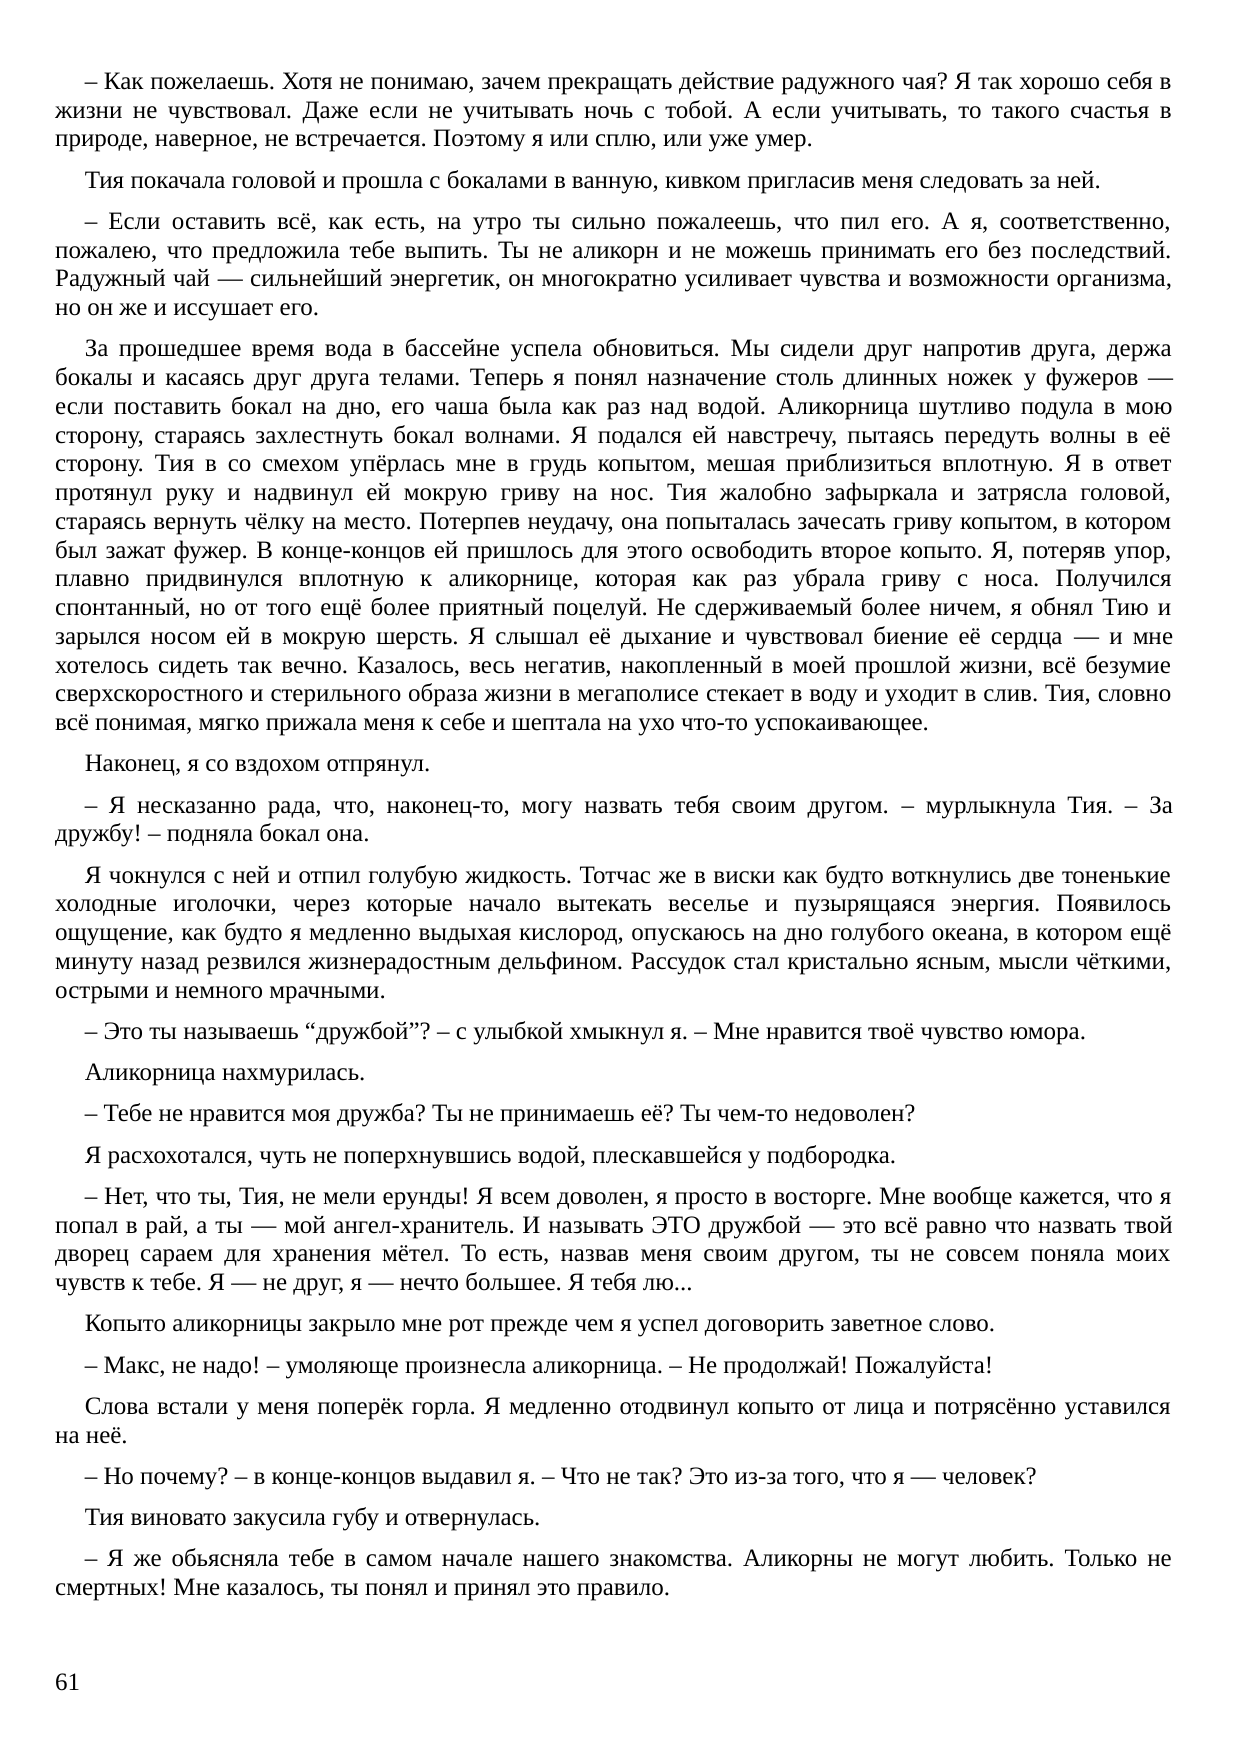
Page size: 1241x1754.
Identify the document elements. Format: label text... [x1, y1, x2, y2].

text За прошедшее время вода в бассейне успела обновиться. Мы сидели друг напротив друга, держа бокалы и касаясь друг друга телами. Теперь я понял назначение столь длинных ножек у фужеров — если поставить бокал на дно, его чаша была как раз над водой. Аликорница шутливо подула в мою сторону, стараясь захлестнуть бокал волнами. Я подался ей навстречу, пытаясь передуть волны в её сторону. Тия в со смехом упёрлась мне в грудь копытом, мешая приблизиться вплотную. Я в ответ протянул руку и надвинул ей мокрую гриву на нос. Тия жалобно зафыркала и затрясла головой, стараясь вернуть чёлку на место. Потерпев неудачу, она попыталась зачесать гриву копытом, в котором был зажат фужер. В конце-концов ей пришлось для этого освободить второе копыто. Я, потеряв упор, плавно придвинулся вплотную к аликорнице, которая как раз убрала гриву с носа. Получился спонтанный, но от того ещё более приятный поцелуй. Не сдерживаемый более ничем, я обнял Тию и зарылся носом ей в мокрую шерсть. Я слышал её дыхание и чувствовал биение её сердца — и мне хотелось сидеть так вечно. Казалось, весь негатив, накопленный в моей прошлой жизни, всё безумие сверхскоростного и стерильного образа жизни в мегаполисе стекает в воду и уходит в слив. Тия, словно всё понимая, мягко прижала меня к себе и шептала на ухо что-то успокаивающее. [55, 333, 1173, 736]
text – Тебе не нравится моя дружба? Ты не принимаешь её? Ты чем-то недоволен? [55, 1098, 1173, 1127]
text – Это ты называешь “дружбой”? – с улыбкой хмыкнул я. – Мне нравится твоё чувство юмора. [55, 1016, 1173, 1045]
text Слова встали у меня поперёк горла. Я медленно отодвинул копыто от лица и потрясённо уставился на неё. [55, 1391, 1173, 1448]
text Я чокнулся с ней и отпил голубую жидкость. Тотчас же в виски как будто воткнулись две тоненькие холодные иголочки, через которые начало вытекать веселье и пузырящаяся энергия. Появилось ощущение, как будто я медленно выдыхая кислород, опускаюсь на дно голубого океана, в котором ещё минуту назад резвился жизнерадостным дельфином. Рассудок стал кристально ясным, мысли чёткими, острыми и немного мрачными. [55, 860, 1173, 1003]
text Тия покачала головой и прошла с бокалами в ванную, кивком пригласив меня следовать за ней. [55, 165, 1173, 193]
text – Нет, что ты, Тия, не мели ерунды! Я всем доволен, я просто в восторге. Мне вообще кажется, что я попал в рай, а ты — мой ангел-хранитель. И называть ЭТО дружбой — это всё равно что назвать твой дворец сараем для хранения мётел. То есть, назвав меня своим другом, ты не совсем поняла моих чувств к тебе. Я — не друг, я — нечто большее. Я тебя лю... [55, 1181, 1173, 1296]
text Аликорница нахмурилась. [55, 1057, 1173, 1086]
text Я расхохотался, чуть не поперхнувшись водой, плескавшейся у подбородка. [55, 1140, 1173, 1168]
text Наконец, я со вздохом отпрянул. [55, 748, 1173, 777]
text – Я несказанно рада, что, наконец-то, могу назвать тебя своим другом. – мурлыкнула Тия. – За дружбу! – подняла бокал она. [55, 790, 1173, 847]
text – Но почему? – в конце-концов выдавил я. – Что не так? Это из-за того, что я — человек? [55, 1461, 1173, 1490]
text – Как пожелаешь. Хотя не понимаю, зачем прекращать действие радужного чая? Я так хорошо себя в жизни не чувствовал. Даже если не учитывать ночь с тобой. А если учитывать, то такого счастья в природе, наверное, не встречается. Поэтому я или сплю, или уже умер. [55, 66, 1173, 152]
text – Макс, не надо! – умоляюще произнесла аликорница. – Не продолжай! Пожалуйста! [55, 1350, 1173, 1378]
text Копыто аликорницы закрыло мне рот прежде чем я успел договорить заветное слово. [55, 1308, 1173, 1337]
text – Если оставить всё, как есть, на утро ты сильно пожалеешь, что пил его. А я, соответственно, пожалею, что предложила тебе выпить. Ты не аликорн и не можешь принимать его без последствий. Радужный чай — сильнейший энергетик, он многократно усиливает чувства и возможности организма, но он же и иссушает его. [55, 206, 1173, 321]
text Тия виновато закусила губу и отвернулась. [55, 1502, 1173, 1531]
text – Я же обьясняла тебе в самом начале нашего знакомства. Аликорны не могут любить. Только не смертных! Мне казалось, ты понял и принял это правило. [55, 1543, 1173, 1601]
